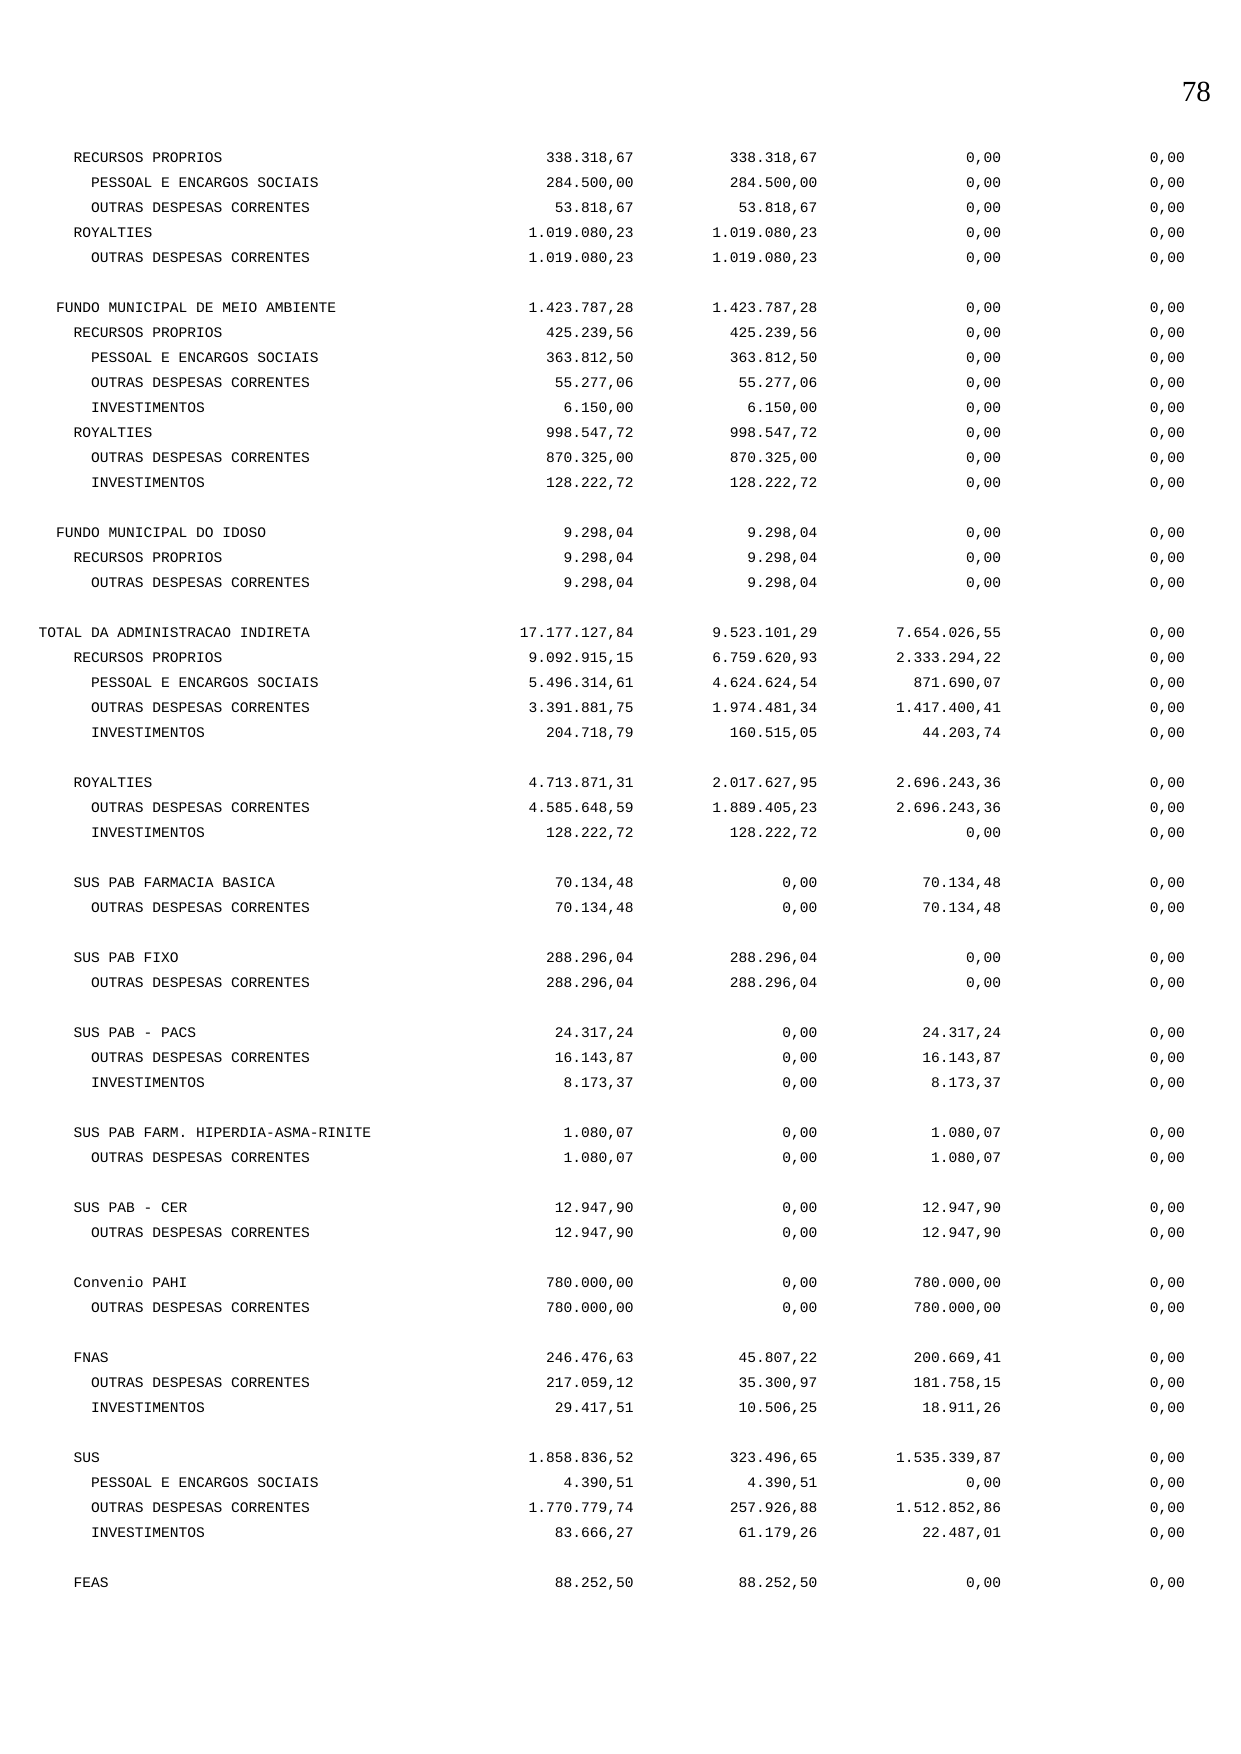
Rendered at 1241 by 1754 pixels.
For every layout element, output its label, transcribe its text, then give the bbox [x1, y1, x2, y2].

text FNAS 246.476,63 45.807,22 200.669,41 0,00 [29, 1343, 1211, 1368]
text INVESTIMENTOS 128.222,72 128.222,72 0,00 0,00 [29, 818, 1211, 843]
text SUS PAB FIXO 288.296,04 288.296,04 0,00 0,00 [29, 943, 1211, 968]
text RECURSOS PROPRIOS 9.298,04 9.298,04 0,00 0,00 [29, 543, 1211, 568]
text SUS PAB - PACS 24.317,24 0,00 24.317,24 0,00 [29, 1018, 1211, 1043]
text SUS PAB FARM. HIPERDIA-ASMA-RINITE 1.080,07 0,00 1.080,07 0,00 [29, 1118, 1211, 1143]
text SUS 1.858.836,52 323.496,65 1.535.339,87 0,00 [29, 1443, 1211, 1468]
text OUTRAS DESPESAS CORRENTES 55.277,06 55.277,06 0,00 0,00 [29, 368, 1211, 393]
text Convenio PAHI 780.000,00 0,00 780.000,00 0,00 [29, 1268, 1211, 1293]
text OUTRAS DESPESAS CORRENTES 1.770.779,74 257.926,88 1.512.852,86 0,00 [29, 1493, 1211, 1518]
text OUTRAS DESPESAS CORRENTES 780.000,00 0,00 780.000,00 0,00 [29, 1293, 1211, 1318]
text PESSOAL E ENCARGOS SOCIAIS 363.812,50 363.812,50 0,00 0,00 [29, 343, 1211, 368]
text PESSOAL E ENCARGOS SOCIAIS 4.390,51 4.390,51 0,00 0,00 [29, 1468, 1211, 1493]
text RECURSOS PROPRIOS 9.092.915,15 6.759.620,93 2.333.294,22 0,00 [29, 643, 1211, 668]
text INVESTIMENTOS 8.173,37 0,00 8.173,37 0,00 [29, 1068, 1211, 1093]
text OUTRAS DESPESAS CORRENTES 870.325,00 870.325,00 0,00 0,00 [29, 443, 1211, 468]
text OUTRAS DESPESAS CORRENTES 1.019.080,23 1.019.080,23 0,00 0,00 [29, 243, 1211, 268]
text SUS PAB FARMACIA BASICA 70.134,48 0,00 70.134,48 0,00 [29, 868, 1211, 893]
text INVESTIMENTOS 6.150,00 6.150,00 0,00 0,00 [29, 393, 1211, 418]
text PESSOAL E ENCARGOS SOCIAIS 284.500,00 284.500,00 0,00 0,00 [29, 168, 1211, 193]
text RECURSOS PROPRIOS 338.318,67 338.318,67 0,00 0,00 [29, 143, 1211, 168]
text FUNDO MUNICIPAL DE MEIO AMBIENTE 1.423.787,28 1.423.787,28 0,00 0,00 [29, 293, 1211, 318]
text PESSOAL E ENCARGOS SOCIAIS 5.496.314,61 4.624.624,54 871.690,07 0,00 [29, 668, 1211, 693]
text OUTRAS DESPESAS CORRENTES 70.134,48 0,00 70.134,48 0,00 [29, 893, 1211, 918]
text OUTRAS DESPESAS CORRENTES 3.391.881,75 1.974.481,34 1.417.400,41 0,00 [29, 693, 1211, 718]
text OUTRAS DESPESAS CORRENTES 4.585.648,59 1.889.405,23 2.696.243,36 0,00 [29, 793, 1211, 818]
text INVESTIMENTOS 83.666,27 61.179,26 22.487,01 0,00 [29, 1518, 1211, 1543]
text FEAS 88.252,50 88.252,50 0,00 0,00 [29, 1568, 1211, 1593]
text INVESTIMENTOS 204.718,79 160.515,05 44.203,74 0,00 [29, 718, 1211, 743]
text TOTAL DA ADMINISTRACAO INDIRETA 17.177.127,84 9.523.101,29 7.654.026,55 0,00 [29, 618, 1211, 643]
text OUTRAS DESPESAS CORRENTES 288.296,04 288.296,04 0,00 0,00 [29, 968, 1211, 993]
text OUTRAS DESPESAS CORRENTES 12.947,90 0,00 12.947,90 0,00 [29, 1218, 1211, 1243]
text ROYALTIES 998.547,72 998.547,72 0,00 0,00 [29, 418, 1211, 443]
text OUTRAS DESPESAS CORRENTES 217.059,12 35.300,97 181.758,15 0,00 [29, 1368, 1211, 1393]
text ROYALTIES 4.713.871,31 2.017.627,95 2.696.243,36 0,00 [29, 768, 1211, 793]
text OUTRAS DESPESAS CORRENTES 1.080,07 0,00 1.080,07 0,00 [29, 1143, 1211, 1168]
text OUTRAS DESPESAS CORRENTES 53.818,67 53.818,67 0,00 0,00 [29, 193, 1211, 218]
text OUTRAS DESPESAS CORRENTES 16.143,87 0,00 16.143,87 0,00 [29, 1043, 1211, 1068]
text FUNDO MUNICIPAL DO IDOSO 9.298,04 9.298,04 0,00 0,00 [29, 518, 1211, 543]
text INVESTIMENTOS 29.417,51 10.506,25 18.911,26 0,00 [29, 1393, 1211, 1418]
text ROYALTIES 1.019.080,23 1.019.080,23 0,00 0,00 [29, 218, 1211, 243]
text RECURSOS PROPRIOS 425.239,56 425.239,56 0,00 0,00 [29, 318, 1211, 343]
text OUTRAS DESPESAS CORRENTES 9.298,04 9.298,04 0,00 0,00 [29, 568, 1211, 593]
text SUS PAB - CER 12.947,90 0,00 12.947,90 0,00 [29, 1193, 1211, 1218]
text INVESTIMENTOS 128.222,72 128.222,72 0,00 0,00 [29, 468, 1211, 493]
